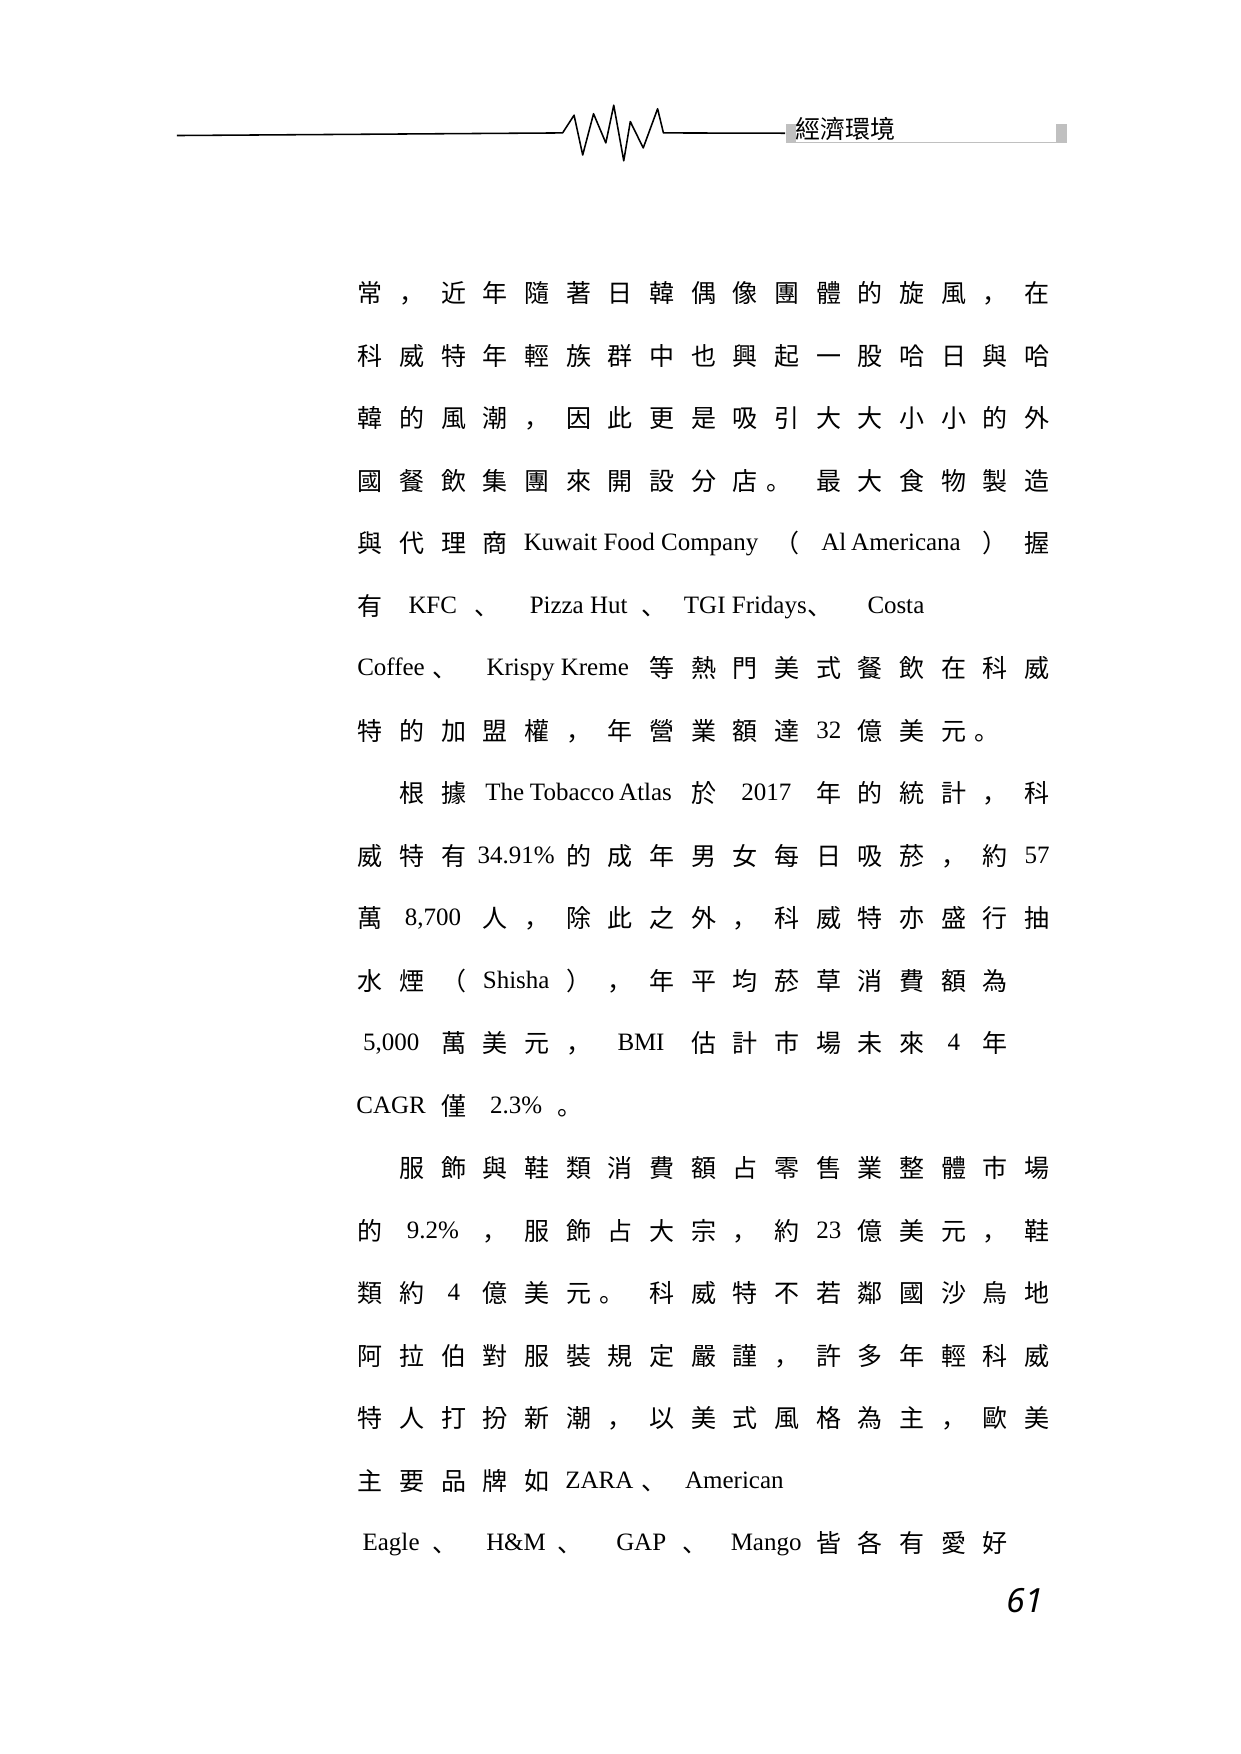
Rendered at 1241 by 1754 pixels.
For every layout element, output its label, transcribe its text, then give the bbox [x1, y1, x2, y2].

text 服飾與鞋類消費額占零售業整體市場的9.2%，服飾占大宗，約23億美元，鞋類約4億美元。科威特不若鄰國沙烏地阿拉伯對服裝規定嚴謹，許多年輕科威特人打扮新潮，以美式風格為主，歐美主要品牌如ZARA、American Eagle、H&M、GAP、Mango皆各有愛好 [330, 1125, 1058, 1563]
text 根據The Tobacco Atlas於2017年的統計，科威特有34.91%的成年男女每日吸菸，約57萬8,700人，除此之外，科威特亦盛行抽水煙（Shisha），年平均菸草消費額為5,000萬美元，BMI估計市場未來4年CAGR僅2.3%。 [330, 750, 1058, 1125]
text 常，近年隨著日韓偶像團體的旋風，在科威特年輕族群中也興起一股哈日與哈韓的風潮，因此更是吸引大大小小的外國餐飲集團來開設分店。最大食物製造與代理商Kuwait Food Company（Al Americana）握有KFC、Pizza Hut、TGI Fridays、Costa Coffee、Krispy Kreme等熱門美式餐飲在科威特的加盟權，年營業額達32億美元。 [330, 250, 1058, 750]
